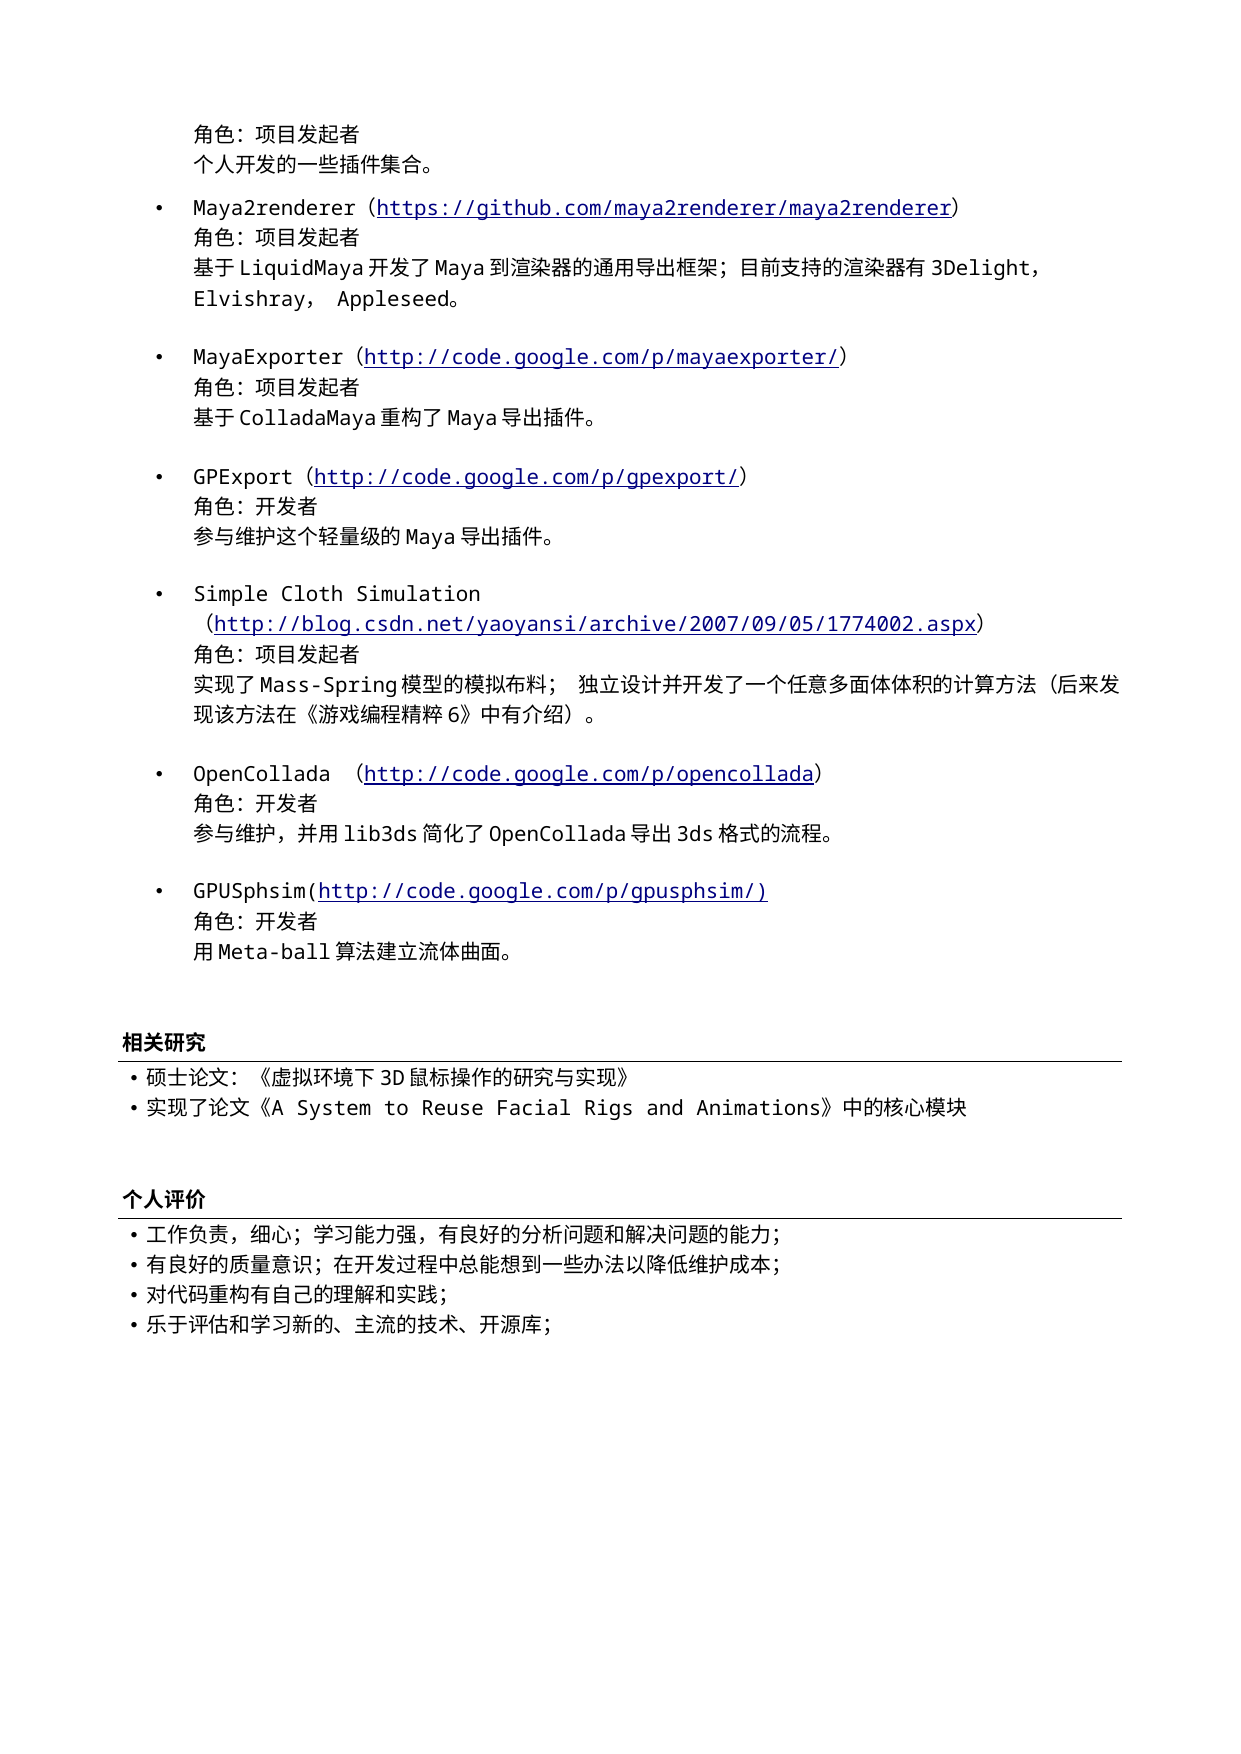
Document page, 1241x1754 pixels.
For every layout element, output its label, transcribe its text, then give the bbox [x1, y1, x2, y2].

list 角色：开发者 [156, 905, 1122, 935]
list 实现了Mass-Spring模型的模拟布料； 独立设计并开发了一个任意多面体体积的计算方法（后来发现该方法在《游戏编程精粹6》中有介绍）。 [156, 668, 1122, 729]
list 工作负责，细心；学习能力强，有良好的分析问题和解决问题的能力； [130, 1219, 1122, 1248]
text 个人评价 [118, 1179, 1122, 1218]
list 角色：项目发起者 [156, 638, 1122, 668]
list 角色：开发者 [156, 490, 1122, 520]
list 基于LiquidMaya开发了Maya到渲染器的通用导出框架；目前支持的渲染器有3Delight， Elvishray， Appleseed。 [156, 252, 1122, 312]
list 基于ColladaMaya重构了Maya导出插件。 [156, 401, 1122, 431]
list 用Meta-ball算法建立流体曲面。 [156, 935, 1122, 965]
list OpenCollada （http://code.google.com/p/opencollada） [156, 757, 1122, 787]
list 有良好的质量意识；在开发过程中总能想到一些办法以降低维护成本； [130, 1248, 1122, 1278]
list 对代码重构有自己的理解和实践； [130, 1278, 1122, 1308]
list 角色：项目发起者 [156, 371, 1122, 401]
list 参与维护这个轻量级的Maya导出插件。 [156, 520, 1122, 551]
text 相关研究 [118, 1022, 1122, 1061]
list （http://blog.csdn.net/yaoyansi/archive/2007/09/05/1774002.aspx） [156, 608, 1122, 638]
list Simple Cloth Simulation [156, 579, 1122, 608]
list 角色：开发者 [156, 787, 1122, 818]
list 乐于评估和学习新的、主流的技术、开源库； [130, 1308, 1122, 1339]
list 角色：项目发起者 个人开发的一些插件集合。 [156, 118, 1122, 178]
list GPExport（http://code.google.com/p/gpexport/） [156, 460, 1122, 490]
list GPUSphsim(http://code.google.com/p/gpusphsim/) [156, 876, 1122, 905]
list 实现了论文《A System to Reuse Facial Rigs and Animations》中的核心模块 [130, 1092, 1122, 1122]
list 参与维护，并用lib3ds简化了OpenCollada导出3ds格式的流程。 [156, 818, 1122, 848]
list Maya2renderer（https://github.com/maya2renderer/maya2renderer） [156, 191, 1122, 221]
list 角色：项目发起者 [156, 221, 1122, 252]
list 硕士论文：《虚拟环境下3D鼠标操作的研究与实现》 [130, 1062, 1122, 1092]
list MayaExporter（http://code.google.com/p/mayaexporter/） [156, 341, 1122, 371]
